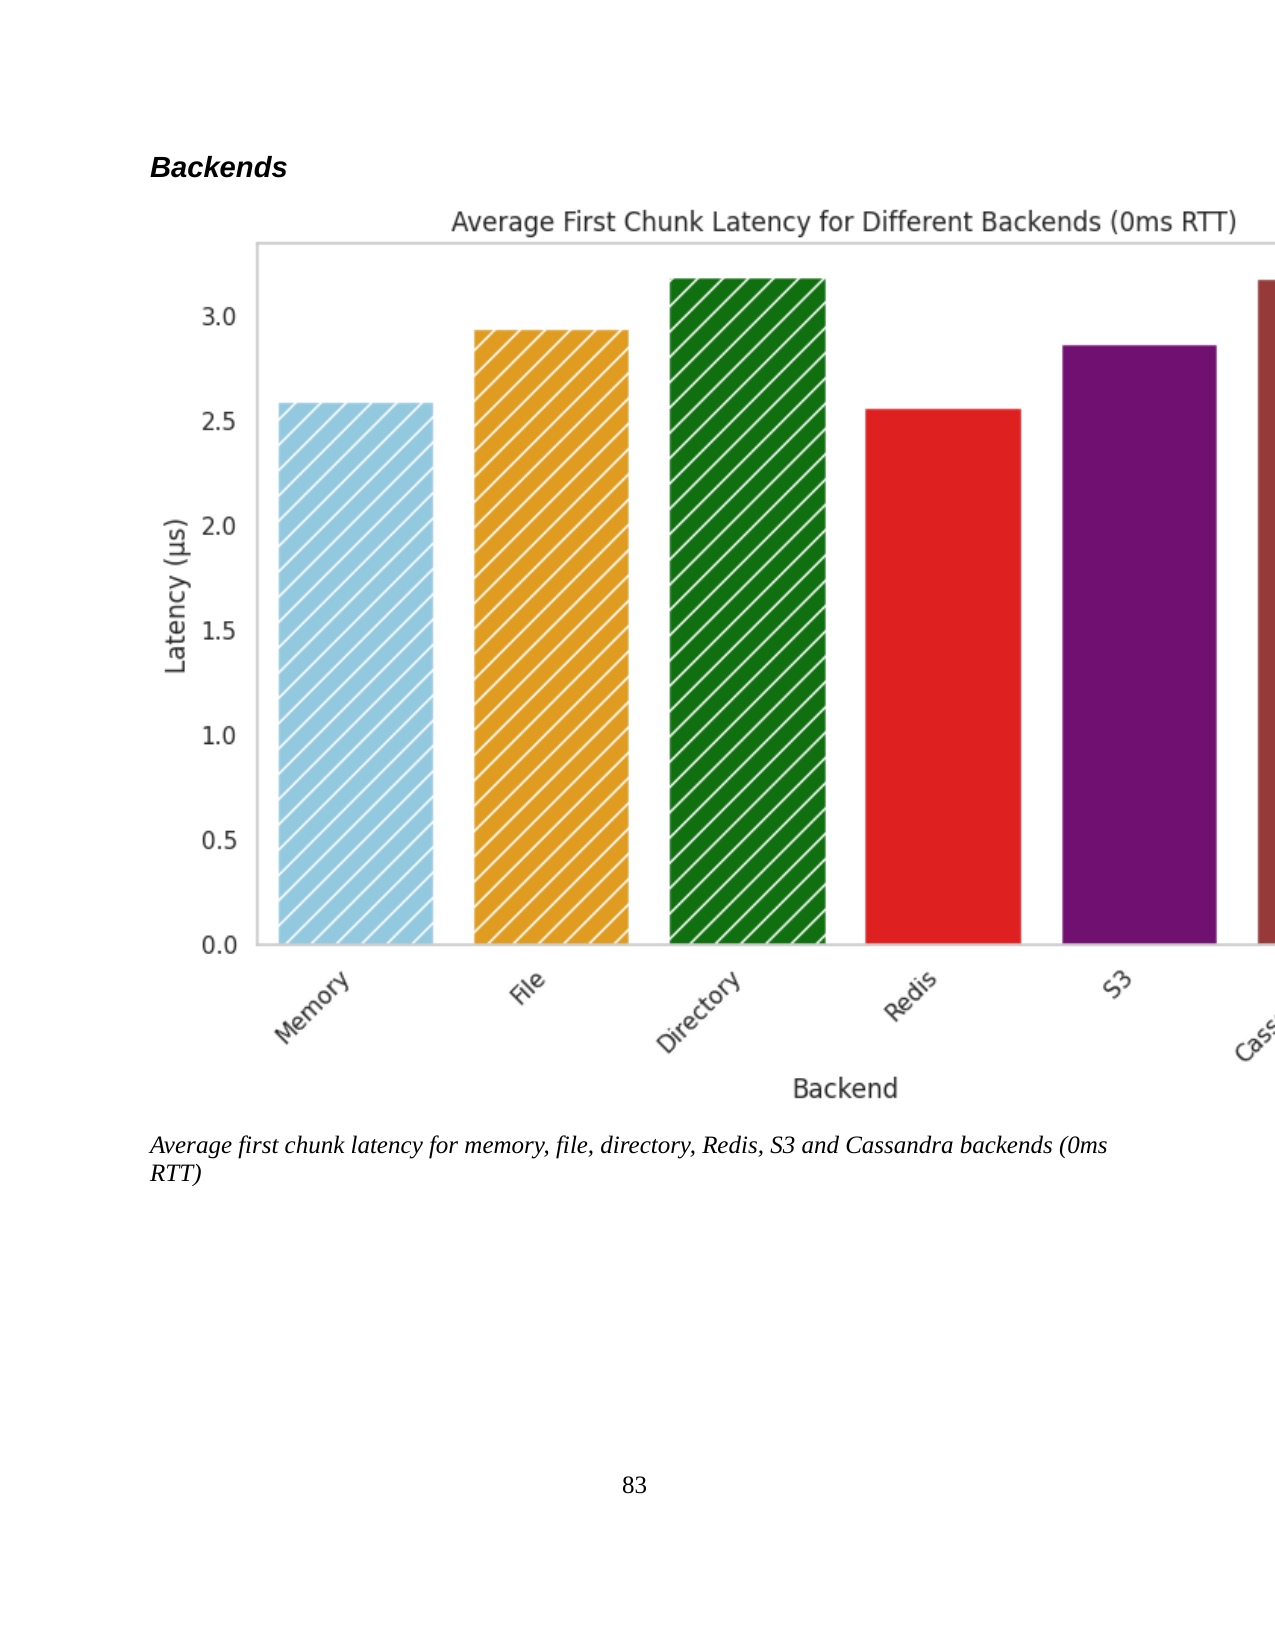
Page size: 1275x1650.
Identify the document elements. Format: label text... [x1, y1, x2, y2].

text Average first chunk latency for memory, file, directory, Redis, S3 and Cassandra backends (0ms RTT) [150, 1130, 1125, 1187]
picture [150, 196, 1275, 1118]
subtitle Backends [150, 150, 1125, 183]
